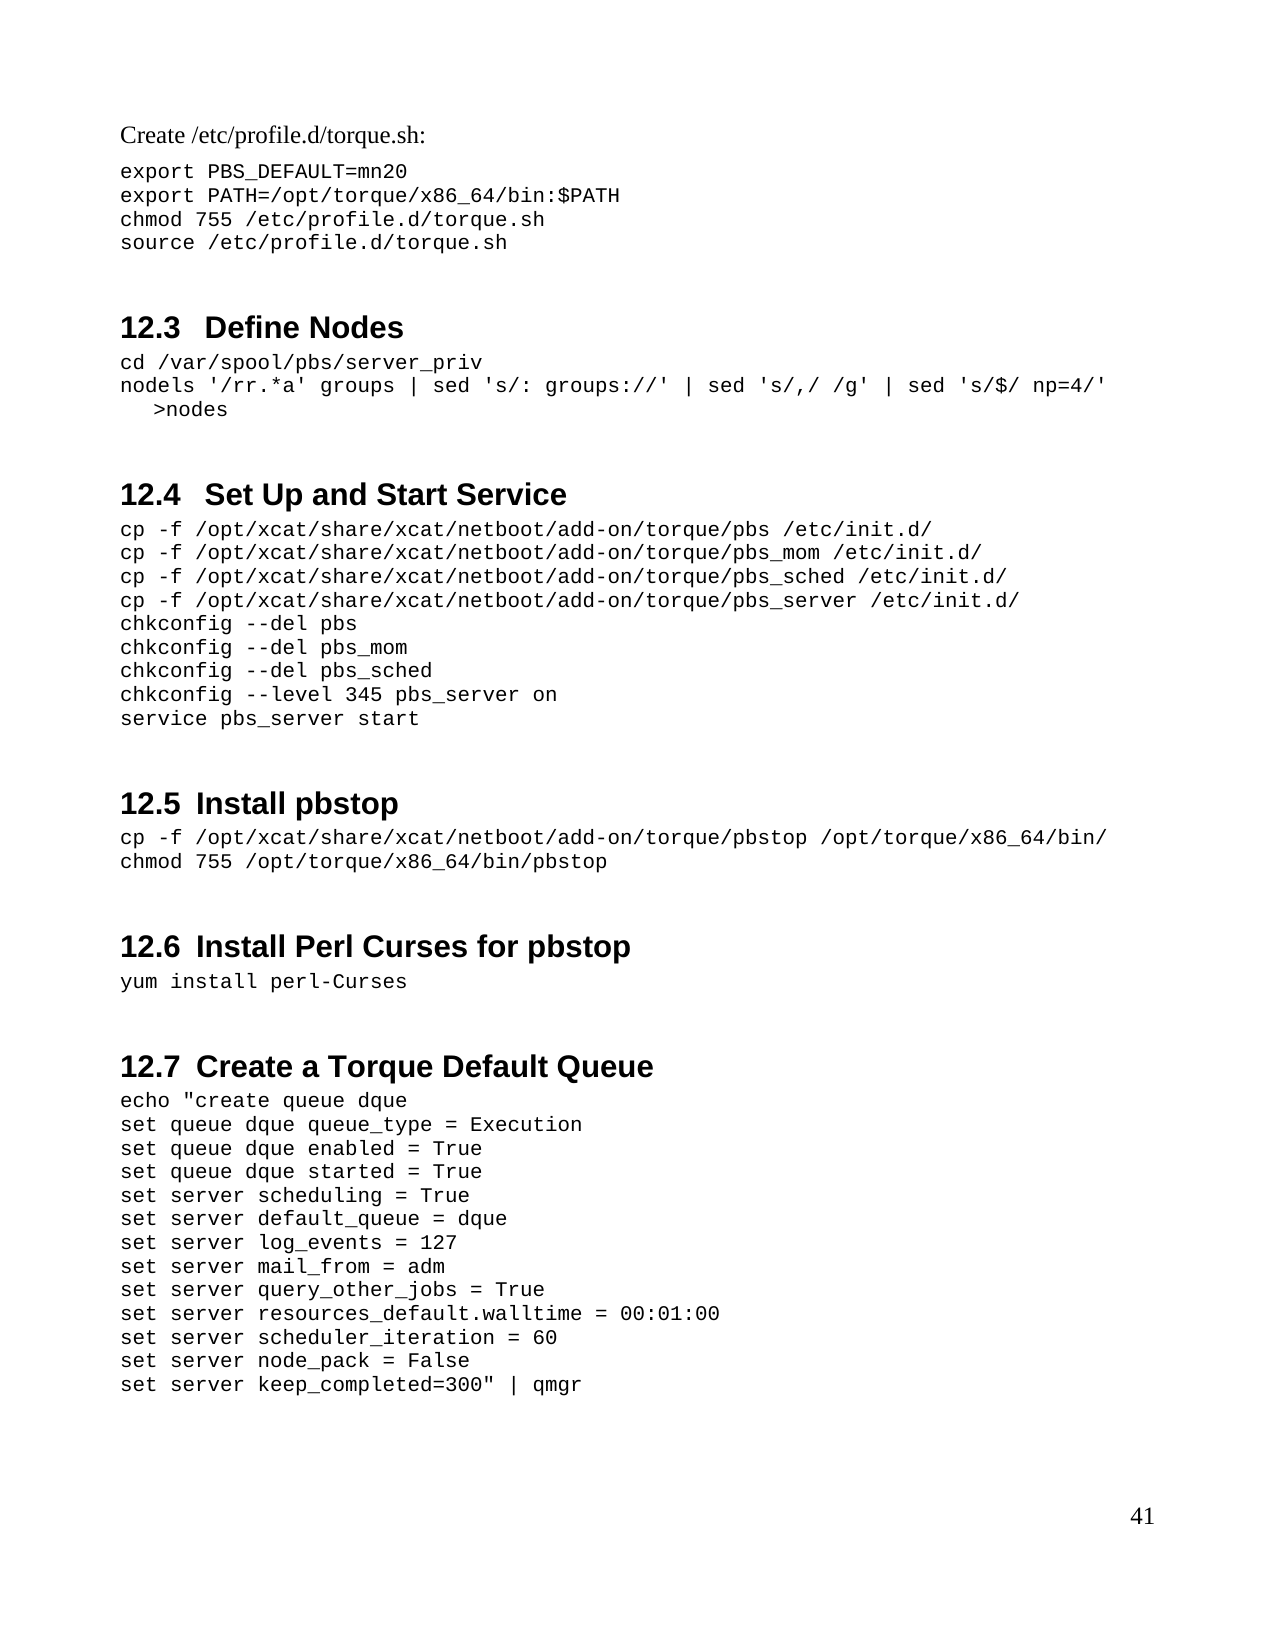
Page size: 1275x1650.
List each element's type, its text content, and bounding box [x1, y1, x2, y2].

text chkconfig --level 345 pbs_server on [120, 684, 1155, 708]
text set server log_events = 127 [120, 1232, 1155, 1256]
text yum install perl-Curses [120, 971, 1155, 994]
text nodels '/rr.*a' groups | sed 's/: groups://' | sed 's/,/ /g' | sed 's/$/ np=4/' >nodes [120, 375, 1155, 423]
text cp -f /opt/xcat/share/xcat/netboot/add-on/torque/pbstop /opt/torque/x86_64/bin/ [120, 827, 1155, 851]
text chmod 755 /opt/torque/x86_64/bin/pbstop [120, 851, 1155, 875]
subtitle Set Up and Start Service [120, 476, 1155, 512]
text set server resources_default.walltime = 00:01:00 [120, 1303, 1155, 1327]
subtitle Install pbstop [120, 785, 1155, 821]
text set queue dque started = True [120, 1161, 1155, 1185]
text cd /var/spool/pbs/server_priv [120, 352, 1155, 375]
text cp -f /opt/xcat/share/xcat/netboot/add-on/torque/pbs_mom /etc/init.d/ [120, 542, 1155, 566]
text set server query_other_jobs = True [120, 1279, 1155, 1303]
subtitle Create a Torque Default Queue [120, 1048, 1155, 1084]
text export PBS_DEFAULT=mn20 [120, 161, 1155, 185]
text Create /etc/profile.d/torque.sh: [120, 120, 1155, 149]
subtitle Install Perl Curses for pbstop [120, 928, 1155, 964]
text cp -f /opt/xcat/share/xcat/netboot/add-on/torque/pbs_sched /etc/init.d/ [120, 566, 1155, 589]
text set server scheduling = True [120, 1185, 1155, 1208]
text set server node_pack = False [120, 1350, 1155, 1374]
text echo "create queue dque [120, 1090, 1155, 1114]
text chkconfig --del pbs [120, 613, 1155, 637]
text chkconfig --del pbs_mom [120, 637, 1155, 661]
text source /etc/profile.d/torque.sh [120, 232, 1155, 256]
text service pbs_server start [120, 708, 1155, 731]
text set queue dque queue_type = Execution [120, 1114, 1155, 1137]
text set server keep_completed=300" | qmgr [120, 1374, 1155, 1398]
text set server default_queue = dque [120, 1208, 1155, 1232]
text export PATH=/opt/torque/x86_64/bin:$PATH [120, 185, 1155, 208]
text cp -f /opt/xcat/share/xcat/netboot/add-on/torque/pbs_server /etc/init.d/ [120, 589, 1155, 613]
text chkconfig --del pbs_sched [120, 661, 1155, 684]
text set server scheduler_iteration = 60 [120, 1327, 1155, 1350]
text set queue dque enabled = True [120, 1137, 1155, 1161]
text set server mail_from = adm [120, 1256, 1155, 1279]
subtitle Define Nodes [120, 309, 1155, 346]
text cp -f /opt/xcat/share/xcat/netboot/add-on/torque/pbs /etc/init.d/ [120, 519, 1155, 542]
text chmod 755 /etc/profile.d/torque.sh [120, 208, 1155, 232]
